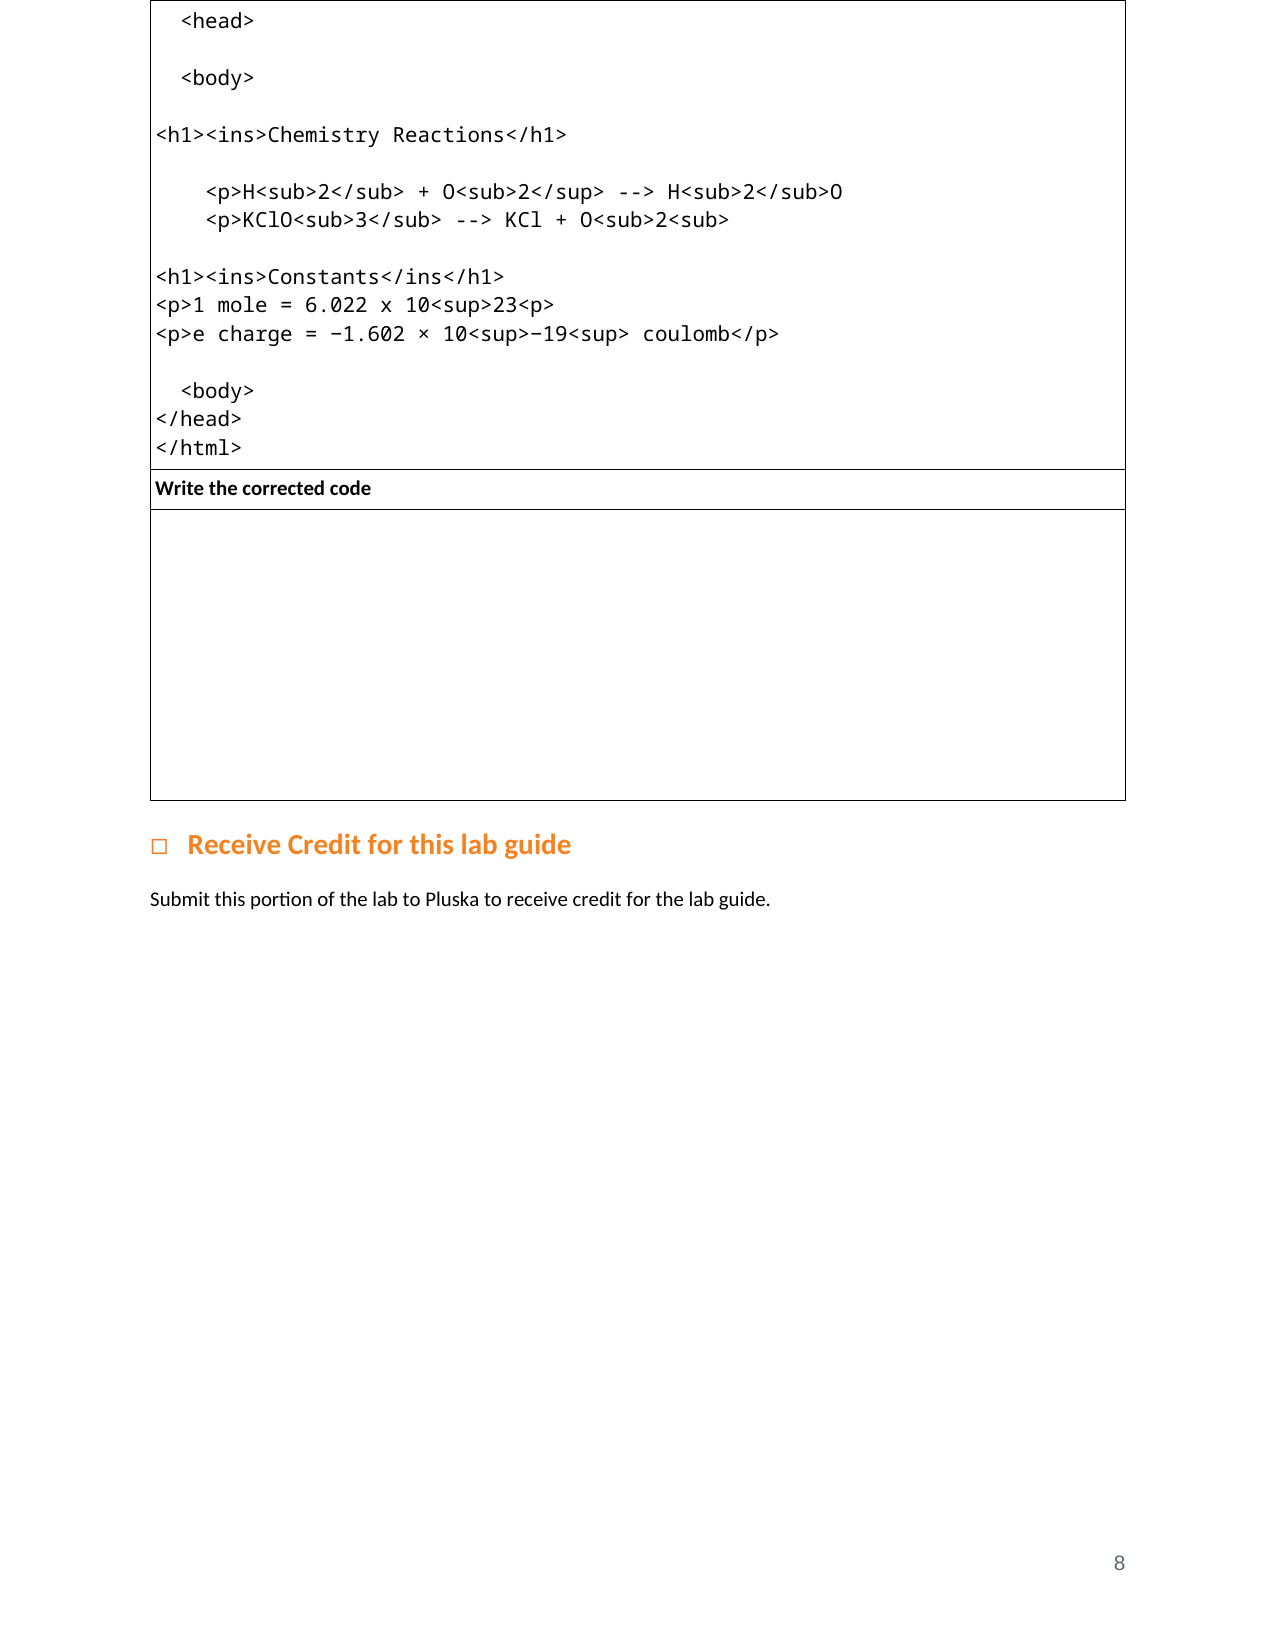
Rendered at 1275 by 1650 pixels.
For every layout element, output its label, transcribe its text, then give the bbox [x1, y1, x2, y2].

table_cell [151, 510, 1125, 800]
table_cell Write the corrected code [151, 470, 1125, 509]
list Receive Credit for this lab guide [150, 826, 1125, 862]
table_cell <head> <body> <h1><ins>Chemistry Reactions</h1> <p>H<sub>2</sub> + O<sub>2</sup> --> H<sub>2</sub>O <p>KClO<sub>3</sub> --> KCl + O<sub>2<sub> <h1><ins>Constants</ins</h1> <p>1 mole = 6.022 x 10<sup>23<p> <p>e charge = −1.602 × 10<sup>−19<sup> coulomb</p> <body> </head> </html> [151, 1, 1125, 469]
text Submit this portion of the lab to Pluska to receive credit for the lab guide. [150, 886, 1125, 911]
